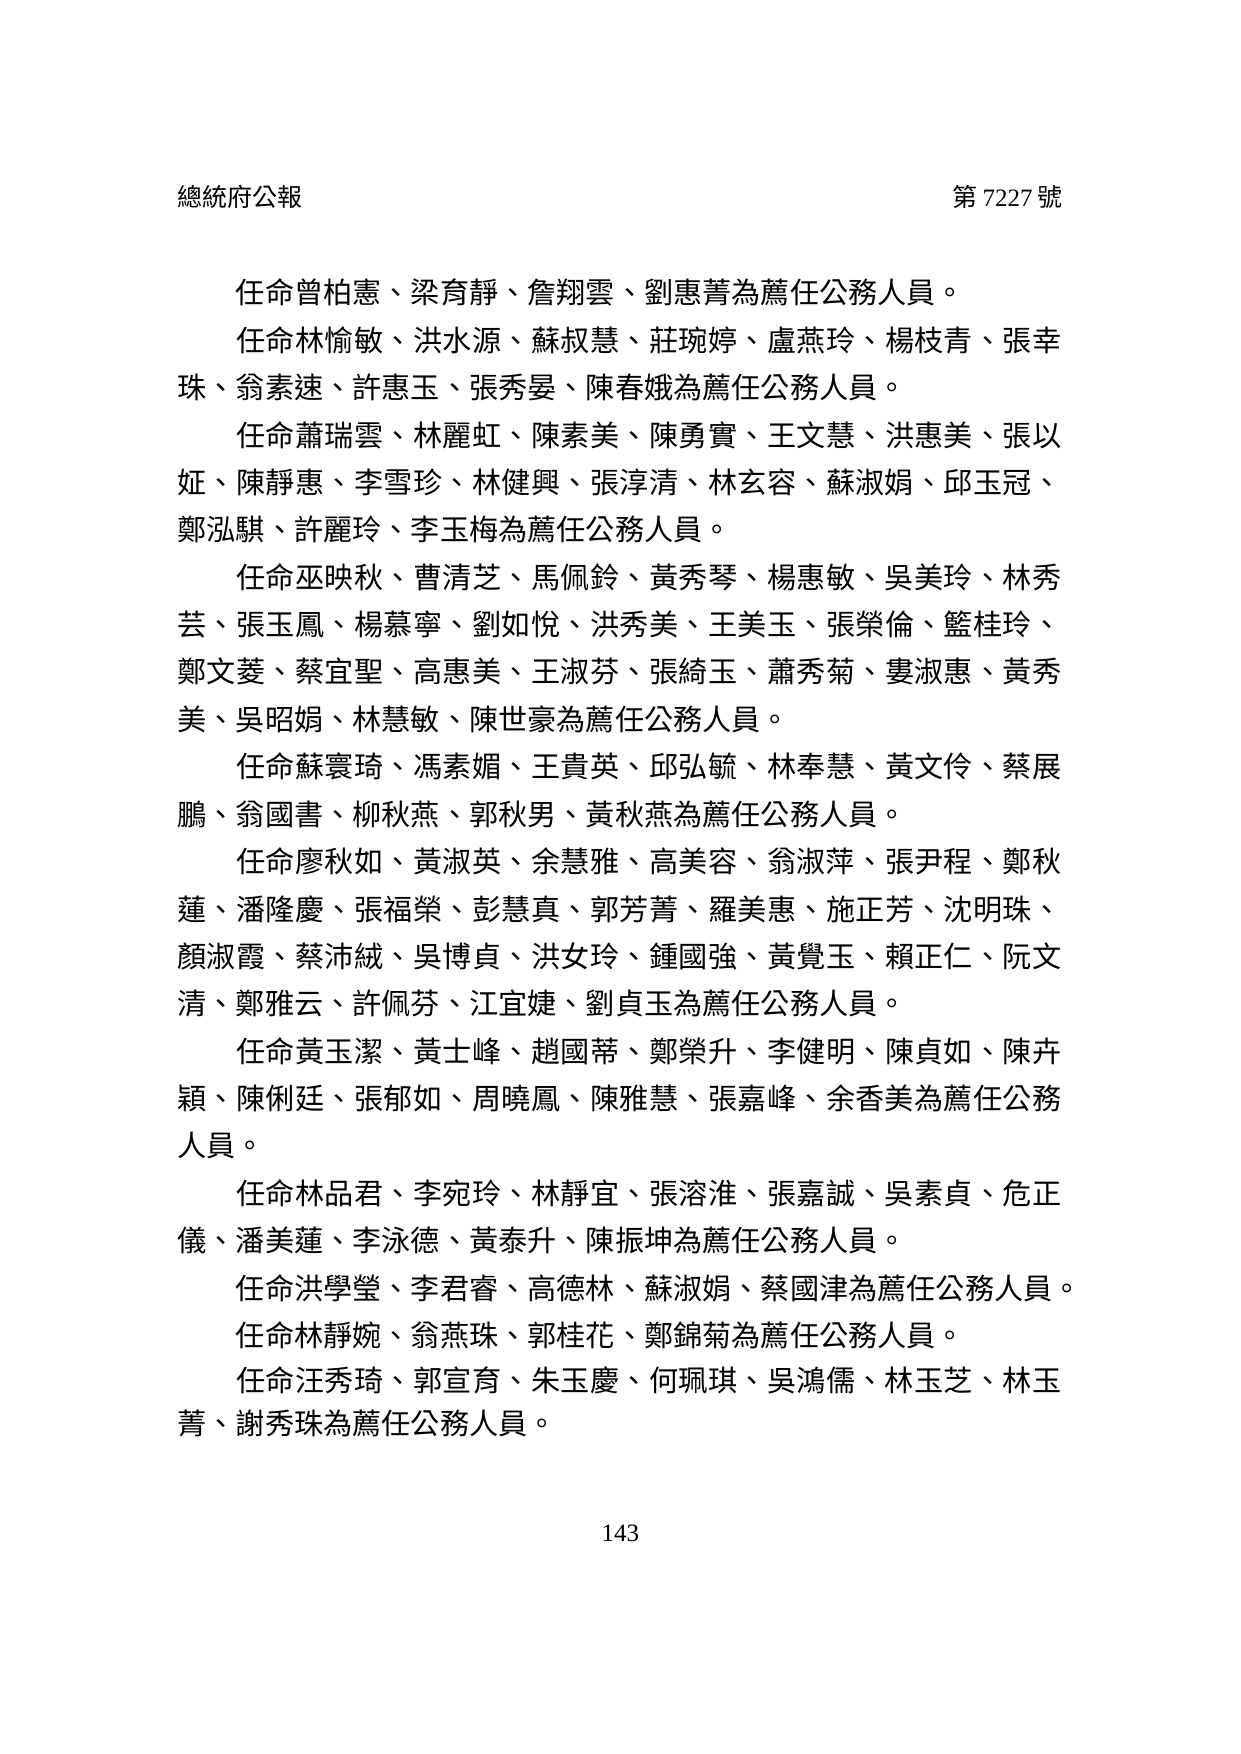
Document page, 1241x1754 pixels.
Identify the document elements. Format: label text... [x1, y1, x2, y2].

text 任命蘇寰琦、馮素媚、王貴英、邱弘毓、林奉慧、黃文伶、蔡展鵬、翁國書、柳秋燕、郭秋男、黃秋燕為薦任公務人員。 [177, 740, 1063, 834]
text 任命洪學瑩、李君睿、高德林、蘇淑娟、蔡國津為薦任公務人員。 [177, 1261, 1063, 1308]
text 任命汪秀琦、郭宣育、朱玉慶、何珮琪、吳鴻儒、林玉芝、林玉菁、謝秀珠為薦任公務人員。 [177, 1356, 1063, 1443]
text 任命林品君、李宛玲、林靜宜、張溶淮、張嘉誠、吳素貞、危正儀、潘美蓮、李泳德、黃泰升、陳振坤為薦任公務人員。 [177, 1166, 1063, 1261]
text 任命廖秋如、黃淑英、余慧雅、高美容、翁淑萍、張尹程、鄭秋蓮、潘隆慶、張福榮、彭慧真、郭芳菁、羅美惠、施正芳、沈明珠、顏淑霞、蔡沛絨、吳博貞、洪女玲、鍾國強、黃覺玉、賴正仁、阮文清、鄭雅云、許佩芬、江宜婕、劉貞玉為薦任公務人員。 [177, 834, 1063, 1024]
text 任命林愉敏、洪水源、蘇叔慧、莊琬婷、盧燕玲、楊枝青、張幸珠、翁素速、許惠玉、張秀晏、陳春娥為薦任公務人員。 [177, 313, 1063, 408]
text 任命黃玉潔、黃士峰、趙國蒂、鄭榮升、李健明、陳貞如、陳卉穎、陳俐廷、張郁如、周曉鳳、陳雅慧、張嘉峰、余香美為薦任公務人員。 [177, 1024, 1063, 1166]
text 任命曾柏憲、梁育靜、詹翔雲、劉惠菁為薦任公務人員。 [177, 266, 1063, 313]
text 任命林靜婉、翁燕珠、郭桂花、鄭錦菊為薦任公務人員。 [177, 1308, 1063, 1356]
text 任命巫映秋、曹清芝、馬佩鈴、黃秀琴、楊惠敏、吳美玲、林秀芸、張玉鳳、楊慕寧、劉如悅、洪秀美、王美玉、張榮倫、籃桂玲、鄭文菱、蔡宜聖、高惠美、王淑芬、張綺玉、蕭秀菊、婁淑惠、黃秀美、吳昭娟、林慧敏、陳世豪為薦任公務人員。 [177, 550, 1063, 740]
text 任命蕭瑞雲、林麗虹、陳素美、陳勇實、王文慧、洪惠美、張以姃、陳靜惠、李雪珍、林健興、張淳清、林玄容、蘇淑娟、邱玉冠、鄭泓騏、許麗玲、李玉梅為薦任公務人員。 [177, 408, 1063, 550]
